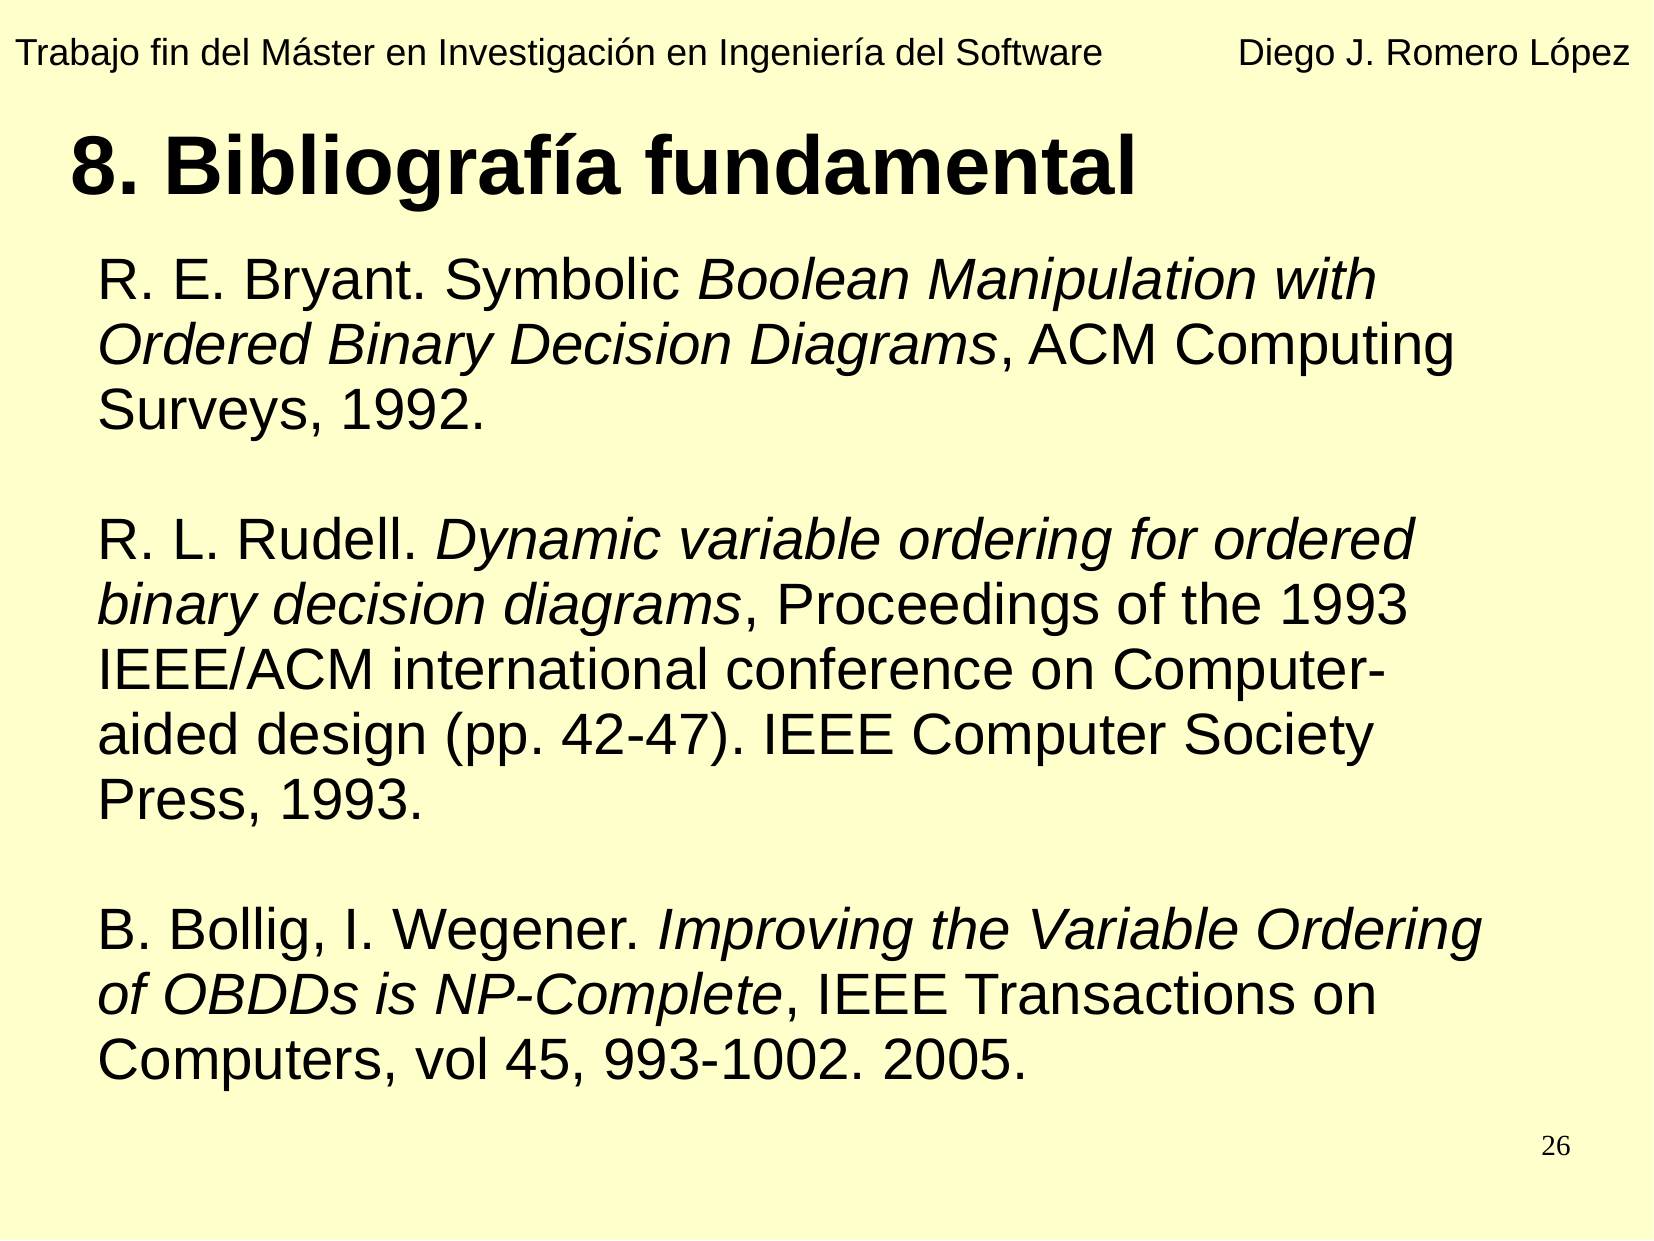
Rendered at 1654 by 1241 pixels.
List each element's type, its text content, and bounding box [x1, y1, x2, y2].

text_box 8. Bibliografía fundamental [70, 118, 1607, 214]
text_box R. E. Bryant. Symbolic Boolean Manipulation with Ordered Binary Decision Diagrams, ACM Computing Surveys, 1992. R. L. Rudell. Dynamic variable ordering for ordered binary decision diagrams, Proceedings of the 1993 IEEE/ACM international conference on Computer-aided design (pp. 42-47). IEEE Computer Society Press, 1993. B. Bollig, I. Wegener. Improving the Variable Ordering of OBDDs is NP-Complete, IEEE Transactions on Computers, vol 45, 993-1002. 2005. [82, 239, 1536, 1100]
